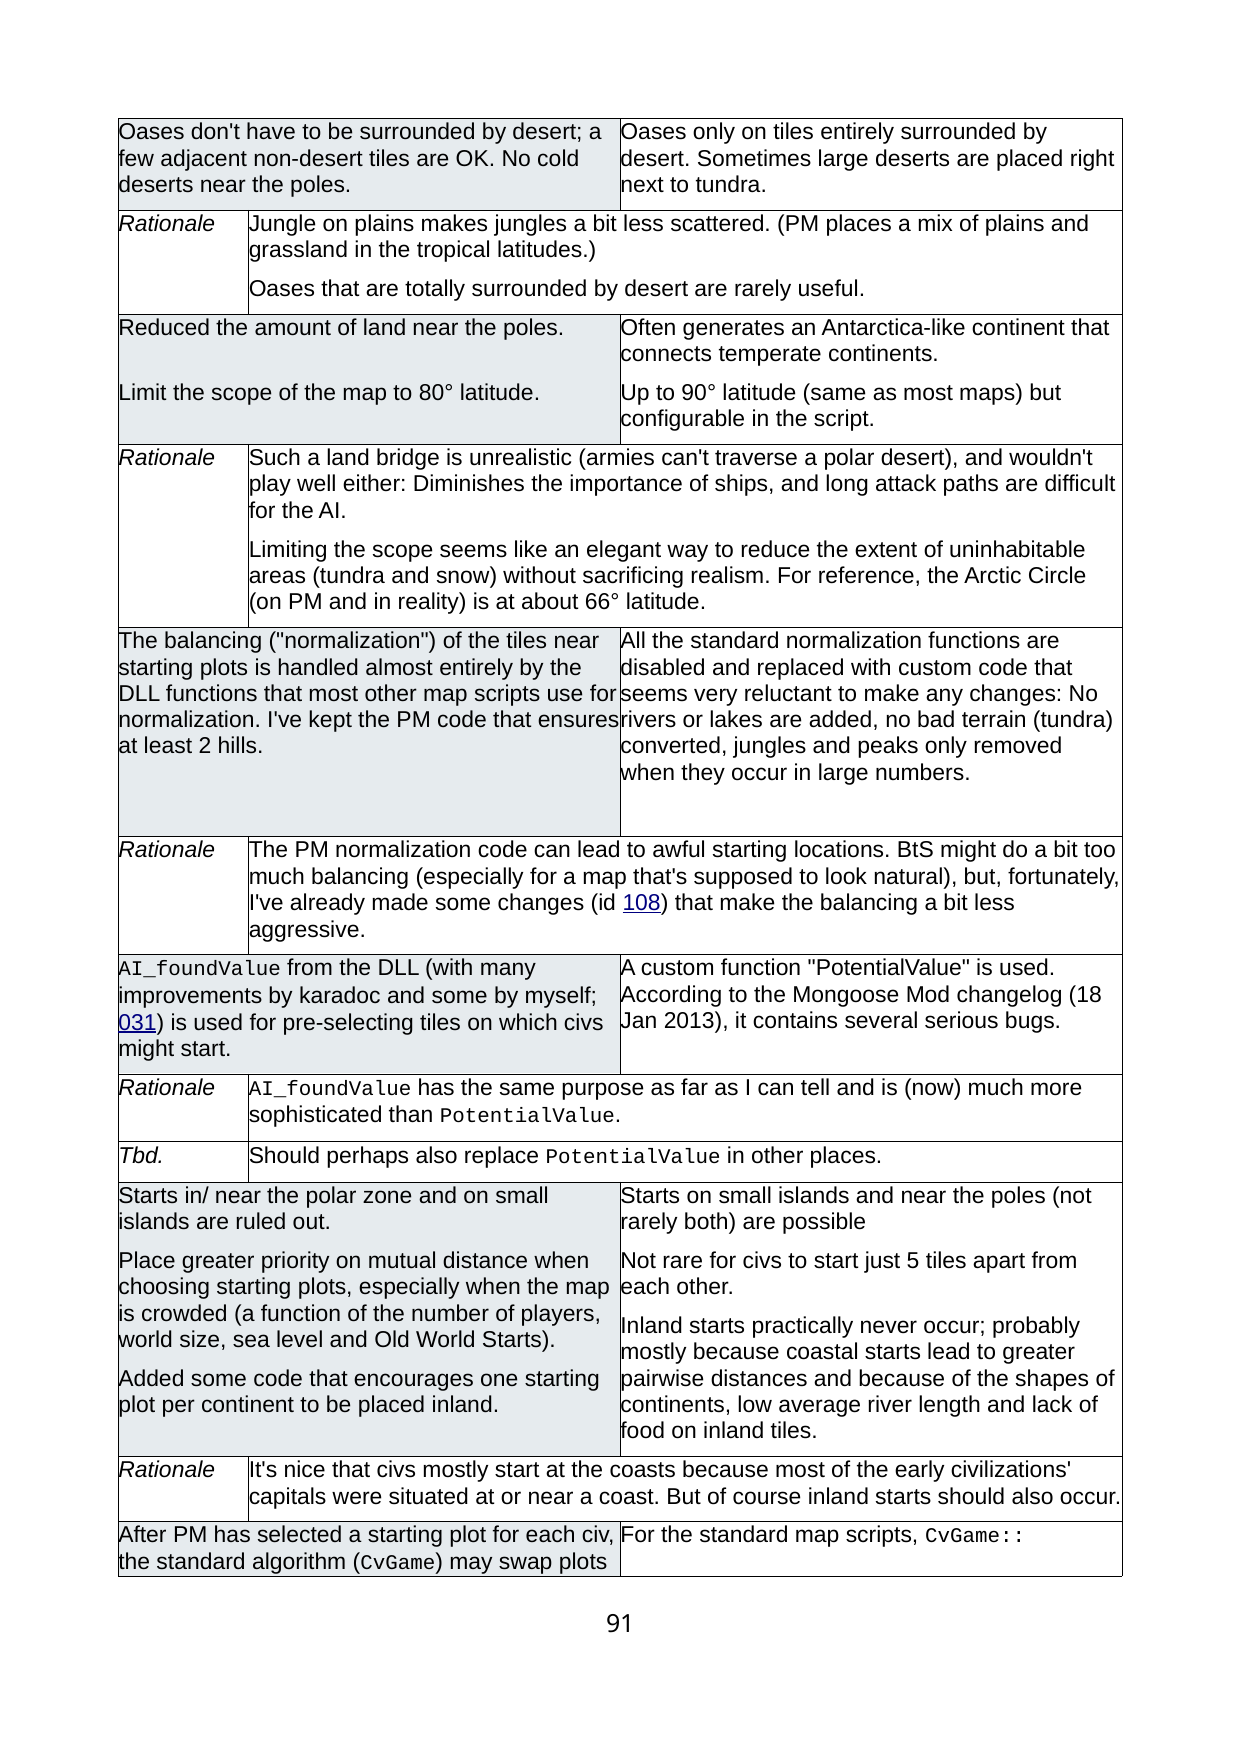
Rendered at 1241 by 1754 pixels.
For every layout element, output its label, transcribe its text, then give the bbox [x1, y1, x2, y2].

table_cell Tbd. [119, 1142, 248, 1182]
table_cell Should perhaps also replace PotentialValue in other places. [249, 1142, 1122, 1182]
table_cell After PM has selected a starting plot for each civ, the standard algorithm (CvGame) may swap plots [119, 1522, 620, 1576]
table_cell For the standard map scripts, CvGame:: [621, 1522, 1122, 1576]
table_cell Rationale [119, 1457, 248, 1521]
table_cell The balancing ("normalization") of the tiles near starting plots is handled almost entirely by the DLL functions that most other map scripts use for normalization. I've kept the PM code that ensures at least 2 hills. [119, 628, 620, 836]
table_cell Often generates an Antarctica-like continent that connects temperate continents. Up to 90° latitude (same as most maps) but configurable in the script. [621, 315, 1122, 444]
table_cell Jungle on plains makes jungles a bit less scattered. (PM places a mix of plains and grassland in the tropical latitudes.) Oases that are totally surrounded by desert are rarely useful. [249, 211, 1122, 314]
table_cell Rationale [119, 1075, 248, 1141]
table_cell Rationale [119, 837, 248, 954]
table_cell It's nice that civs mostly start at the coasts because most of the early civilizations' capitals were situated at or near a coast. But of course inland starts should also occur. [249, 1457, 1122, 1521]
table_cell Starts in/ near the polar zone and on small islands are ruled out. Place greater priority on mutual distance when choosing starting plots, especially when the map is crowded (a function of the number of players, world size, sea level and Old World Starts). Added some code that encourages one starting plot per continent to be placed inland. [119, 1183, 620, 1456]
table_cell Oases don't have to be surrounded by desert; a few adjacent non-desert tiles are OK. No cold deserts near the poles. [119, 119, 620, 210]
table_cell AI_foundValue from the DLL (with many improvements by karadoc and some by myself; 031) is used for pre-selecting tiles on which civs might start. [119, 955, 620, 1073]
table_cell A custom function "PotentialValue" is used. According to the Mongoose Mod changelog (18 Jan 2013), it contains several serious bugs. [621, 955, 1122, 1073]
table_cell Starts on small islands and near the poles (not rarely both) are possible Not rare for civs to start just 5 tiles apart from each other. Inland starts practically never occur; probably mostly because coastal starts lead to greater pairwise distances and because of the shapes of continents, low average river length and lack of food on inland tiles. [621, 1183, 1122, 1456]
table_cell Rationale [119, 445, 248, 627]
table_cell Rationale [119, 211, 248, 314]
table_cell Oases only on tiles entirely surrounded by desert. Sometimes large deserts are placed right next to tundra. [621, 119, 1122, 210]
table_cell Reduced the amount of land near the poles. Limit the scope of the map to 80° latitude. [119, 315, 620, 444]
table_cell All the standard normalization functions are disabled and replaced with custom code that seems very reluctant to make any changes: No rivers or lakes are added, no bad terrain (tundra) converted, jungles and peaks only removed when they occur in large numbers. [621, 628, 1122, 836]
table_cell Such a land bridge is unrealistic (armies can't traverse a polar desert), and wouldn't play well either: Diminishes the importance of ships, and long attack paths are difficult for the AI. Limiting the scope seems like an elegant way to reduce the extent of uninhabitable areas (tundra and snow) without sacrificing realism. For reference, the Arctic Circle (on PM and in reality) is at about 66° latitude. [249, 445, 1122, 627]
table_cell The PM normalization code can lead to awful starting locations. BtS might do a bit too much balancing (especially for a map that's supposed to look natural), but, fortunately, I've already made some changes (id 108) that make the balancing a bit less aggressive. [249, 837, 1122, 954]
table_cell AI_foundValue has the same purpose as far as I can tell and is (now) much more sophisticated than PotentialValue. [249, 1075, 1122, 1141]
